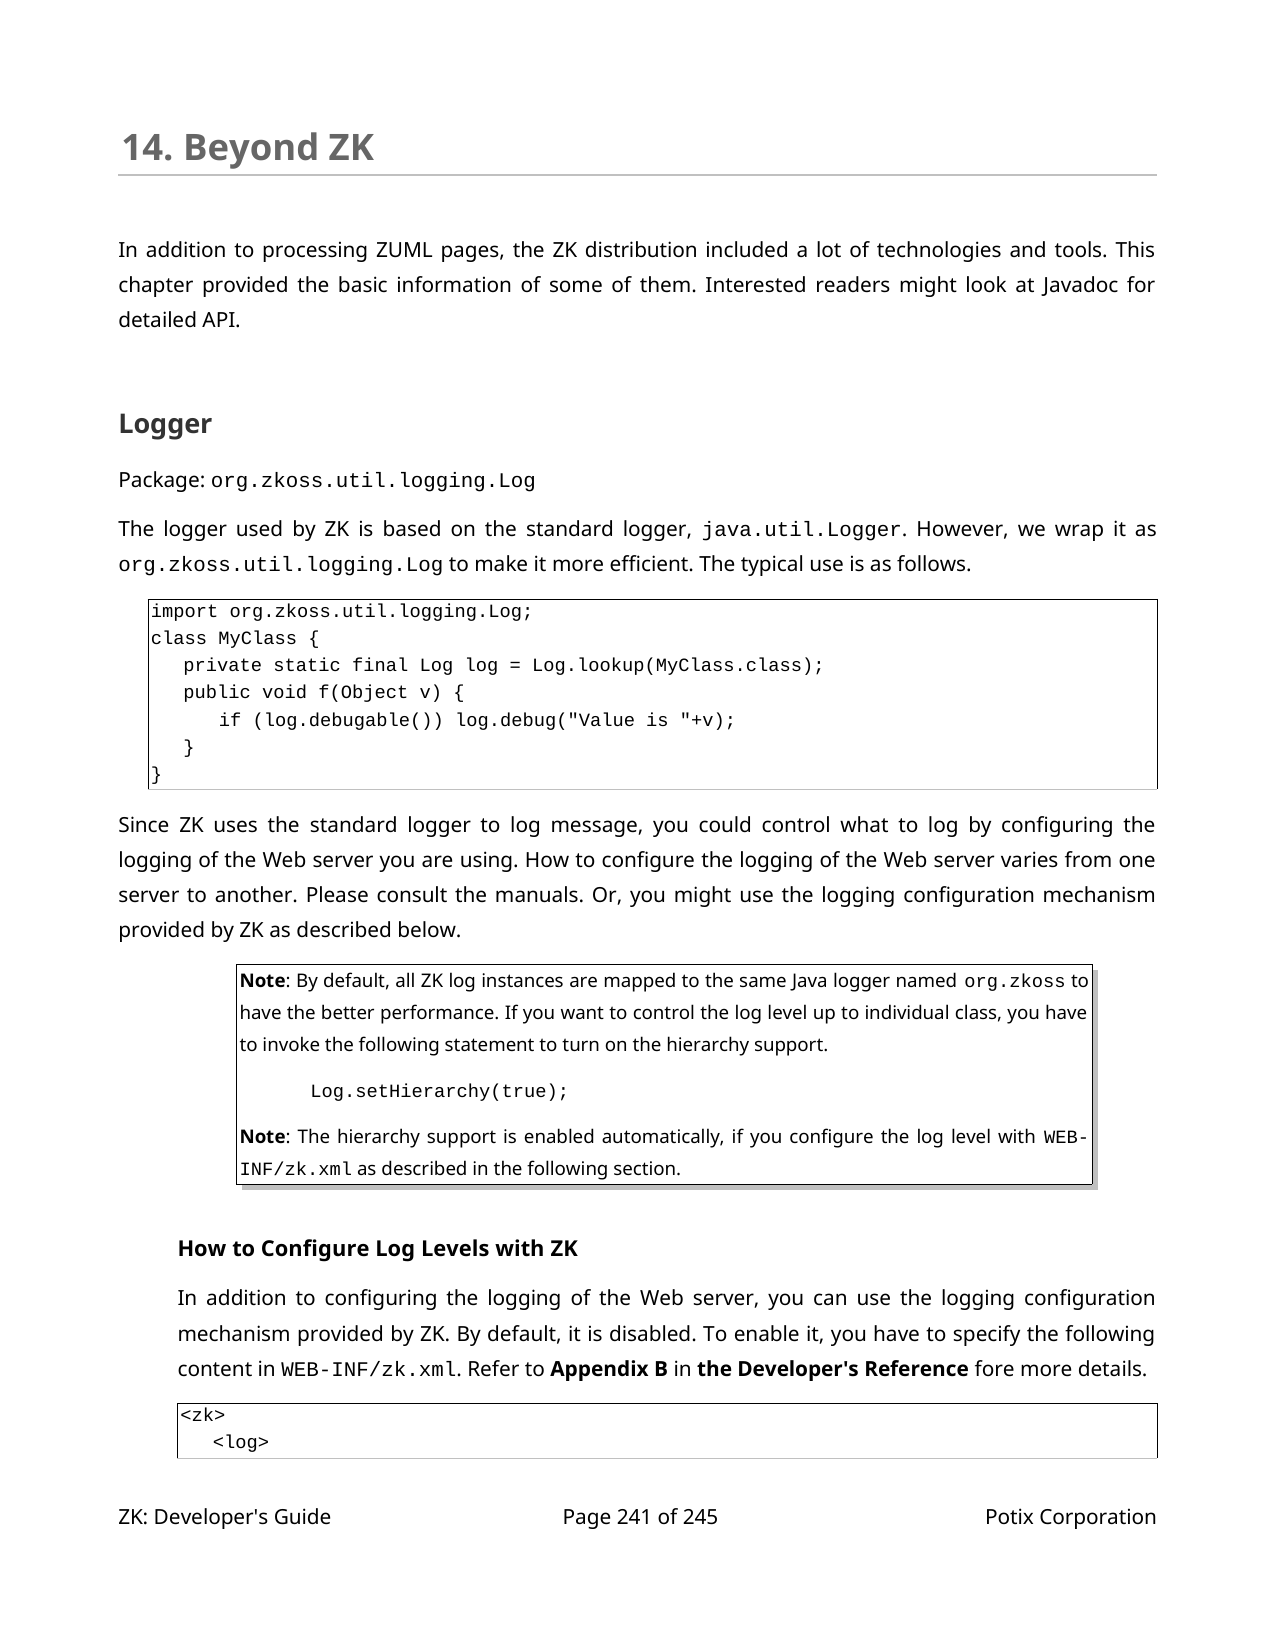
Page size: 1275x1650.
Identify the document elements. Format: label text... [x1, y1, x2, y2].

text In addition to configuring the logging of the Web server, you can use the logging configuration mechanism provided by ZK. By default, it is disabled. To enable it, you have to specify the following content in WEB-INF/zk.xml. Refer to Appendix B in the Developer's Reference fore more details. [177, 1283, 1157, 1382]
text } [149, 734, 1157, 759]
text <zk> [178, 1404, 1157, 1427]
text if (log.debugable()) log.debug("Value is "+v); [149, 707, 1157, 732]
text Since ZK uses the standard logger to log message, you could control what to log by configuring the logging of the Web server you are using. How to configure the logging of the Web server varies from one server to another. Please consult the manuals. Or, you might use the logging configuration mechanism provided by ZK as described below. [118, 810, 1157, 943]
subtitle 14. Beyond ZK [118, 118, 1157, 174]
text Note: The hierarchy support is enabled automatically, if you configure the log level with WEB-INF/zk.xml as described in the following section. [237, 1121, 1092, 1184]
text } [149, 762, 1157, 789]
text Package: org.zkoss.util.logging.Log [118, 465, 1157, 493]
text public void f(Object v) { [149, 680, 1157, 704]
text import org.zkoss.util.logging.Log; [149, 600, 1157, 623]
text class MyClass { [149, 626, 1157, 650]
text private static final Log log = Log.lookup(MyClass.class); [149, 653, 1157, 677]
text The logger used by ZK is based on the standard logger, java.util.Logger. However, we wrap it as org.zkoss.util.logging.Log to make it more efficient. The typical use is as follows. [118, 514, 1157, 578]
text Note: By default, all ZK log instances are mapped to the same Java logger named org.zkoss to have the better performance. If you want to control the log level up to individual class, you have to invoke the following statement to turn on the hierarchy support. [237, 965, 1092, 1057]
subtitle Logger [118, 404, 1157, 441]
subtitle How to Configure Log Levels with ZK [177, 1233, 1157, 1263]
text Log.setHierarchy(true); [237, 1074, 1092, 1103]
text In addition to processing ZUML pages, the ZK distribution included a lot of technologies and tools. This chapter provided the basic information of some of them. Interested readers might look at Javadoc for detailed API. [118, 235, 1157, 333]
text <log> [178, 1430, 1157, 1458]
